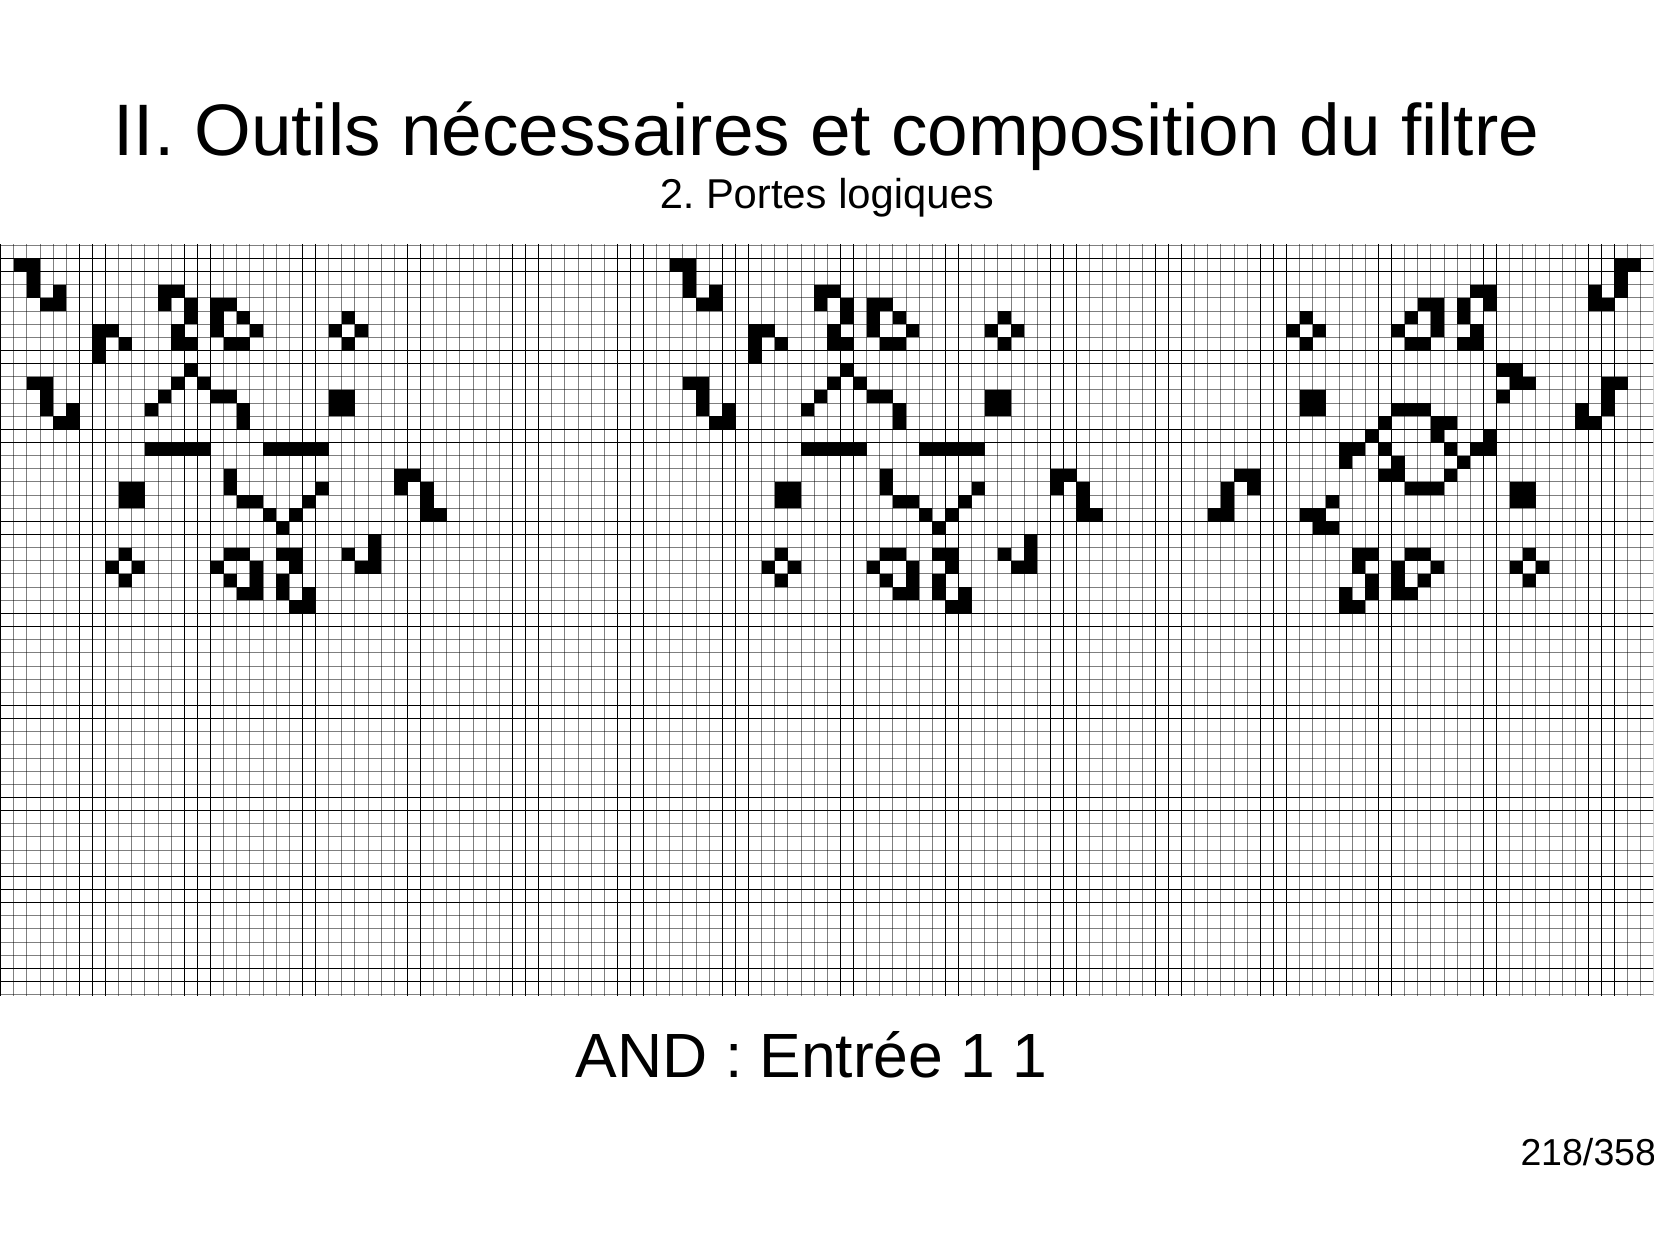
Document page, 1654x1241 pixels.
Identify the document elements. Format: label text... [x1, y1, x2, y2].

picture [0, 244, 1654, 996]
text_box <number>/358 [1505, 1124, 1654, 1182]
title II. Outils nécessaires et composition du filtre 2. Portes logiques [82, 49, 1571, 257]
text_box AND : Entrée 1 1 [561, 1013, 1063, 1099]
